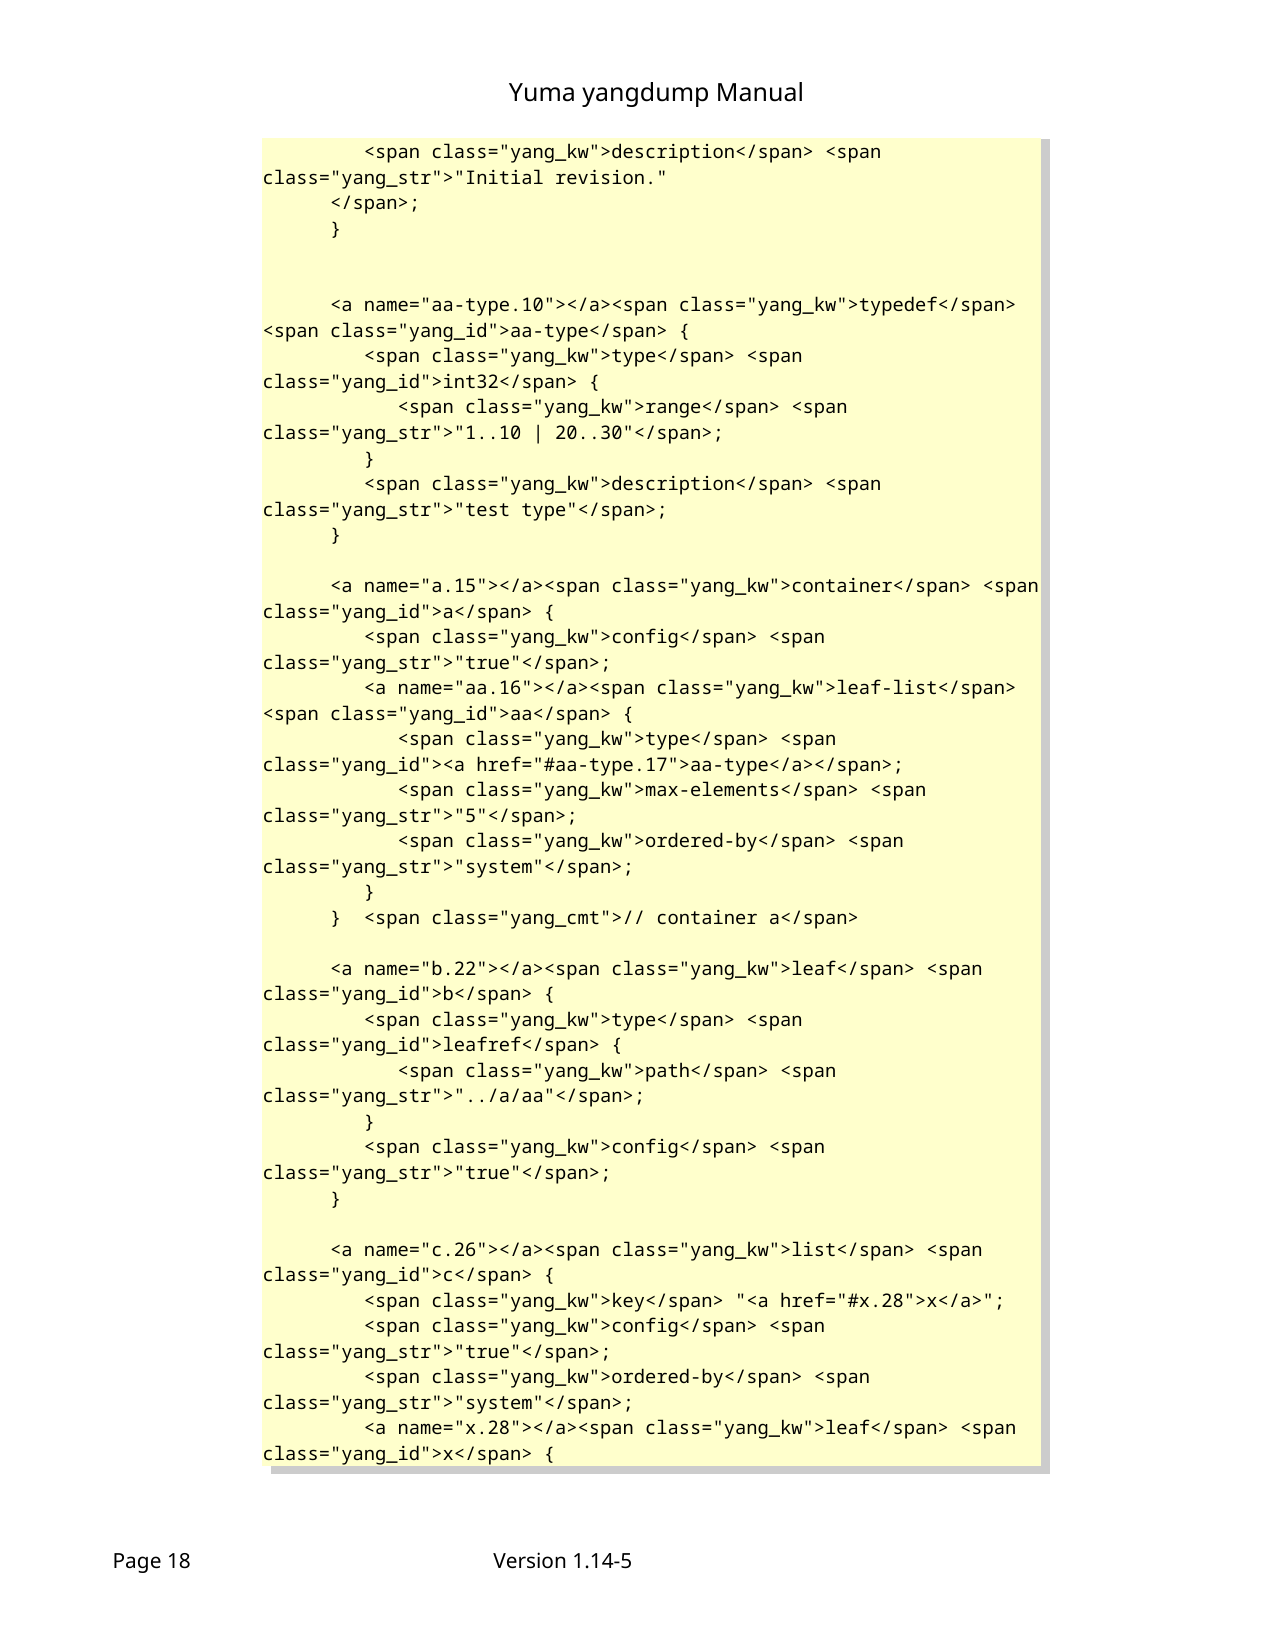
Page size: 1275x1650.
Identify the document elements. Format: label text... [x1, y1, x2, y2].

text <a name="c.26"></a><span class="yang_kw">list</span> <span class="yang_id">c</span> { [262, 1236, 1041, 1287]
text <a name="aa.16"></a><span class="yang_kw">leaf-list</span> <span class="yang_id">aa</span> { [262, 674, 1041, 726]
text <span class="yang_kw">config</span> <span class="yang_str">"true"</span>; [262, 623, 1041, 674]
text <span class="yang_kw">type</span> <span class="yang_id">int32</span> { [262, 343, 1041, 394]
text } [262, 215, 1041, 241]
text <span class="yang_kw">type</span> <span class="yang_id"><a href="#aa-type.17">aa-type</a></span>; [262, 726, 1041, 777]
text <a name="aa-type.10"></a><span class="yang_kw">typedef</span> <span class="yang_id">aa-type</span> { [262, 292, 1041, 343]
text } [262, 879, 1041, 904]
text <a name="x.28"></a><span class="yang_kw">leaf</span> <span class="yang_id">x</span> { [262, 1414, 1041, 1466]
text } <span class="yang_cmt">// container a</span> [262, 904, 1041, 930]
text <span class="yang_kw">max-elements</span> <span class="yang_str">"5"</span>; [262, 777, 1041, 828]
text <a name="a.15"></a><span class="yang_kw">container</span> <span class="yang_id">a</span> { [262, 572, 1041, 623]
text <span class="yang_kw">description</span> <span class="yang_str">"Initial revision." [262, 138, 1041, 189]
text <span class="yang_kw">range</span> <span class="yang_str">"1..10 | 20..30"</span>; [262, 394, 1041, 445]
text <span class="yang_kw">description</span> <span class="yang_str">"test type"</span>; [262, 470, 1041, 521]
text <span class="yang_kw">type</span> <span class="yang_id">leafref</span> { [262, 1006, 1041, 1057]
text } [262, 1185, 1041, 1210]
text <span class="yang_kw">path</span> <span class="yang_str">"../a/aa"</span>; [262, 1057, 1041, 1108]
text <span class="yang_kw">ordered-by</span> <span class="yang_str">"system"</span>; [262, 828, 1041, 879]
text <span class="yang_kw">config</span> <span class="yang_str">"true"</span>; [262, 1312, 1041, 1363]
text } [262, 521, 1041, 547]
text <a name="b.22"></a><span class="yang_kw">leaf</span> <span class="yang_id">b</span> { [262, 955, 1041, 1006]
text <span class="yang_kw">ordered-by</span> <span class="yang_str">"system"</span>; [262, 1363, 1041, 1414]
text } [262, 1108, 1041, 1134]
text } [262, 445, 1041, 470]
text </span>; [262, 189, 1041, 215]
text <span class="yang_kw">config</span> <span class="yang_str">"true"</span>; [262, 1134, 1041, 1185]
text <span class="yang_kw">key</span> "<a href="#x.28">x</a>"; [262, 1287, 1041, 1312]
